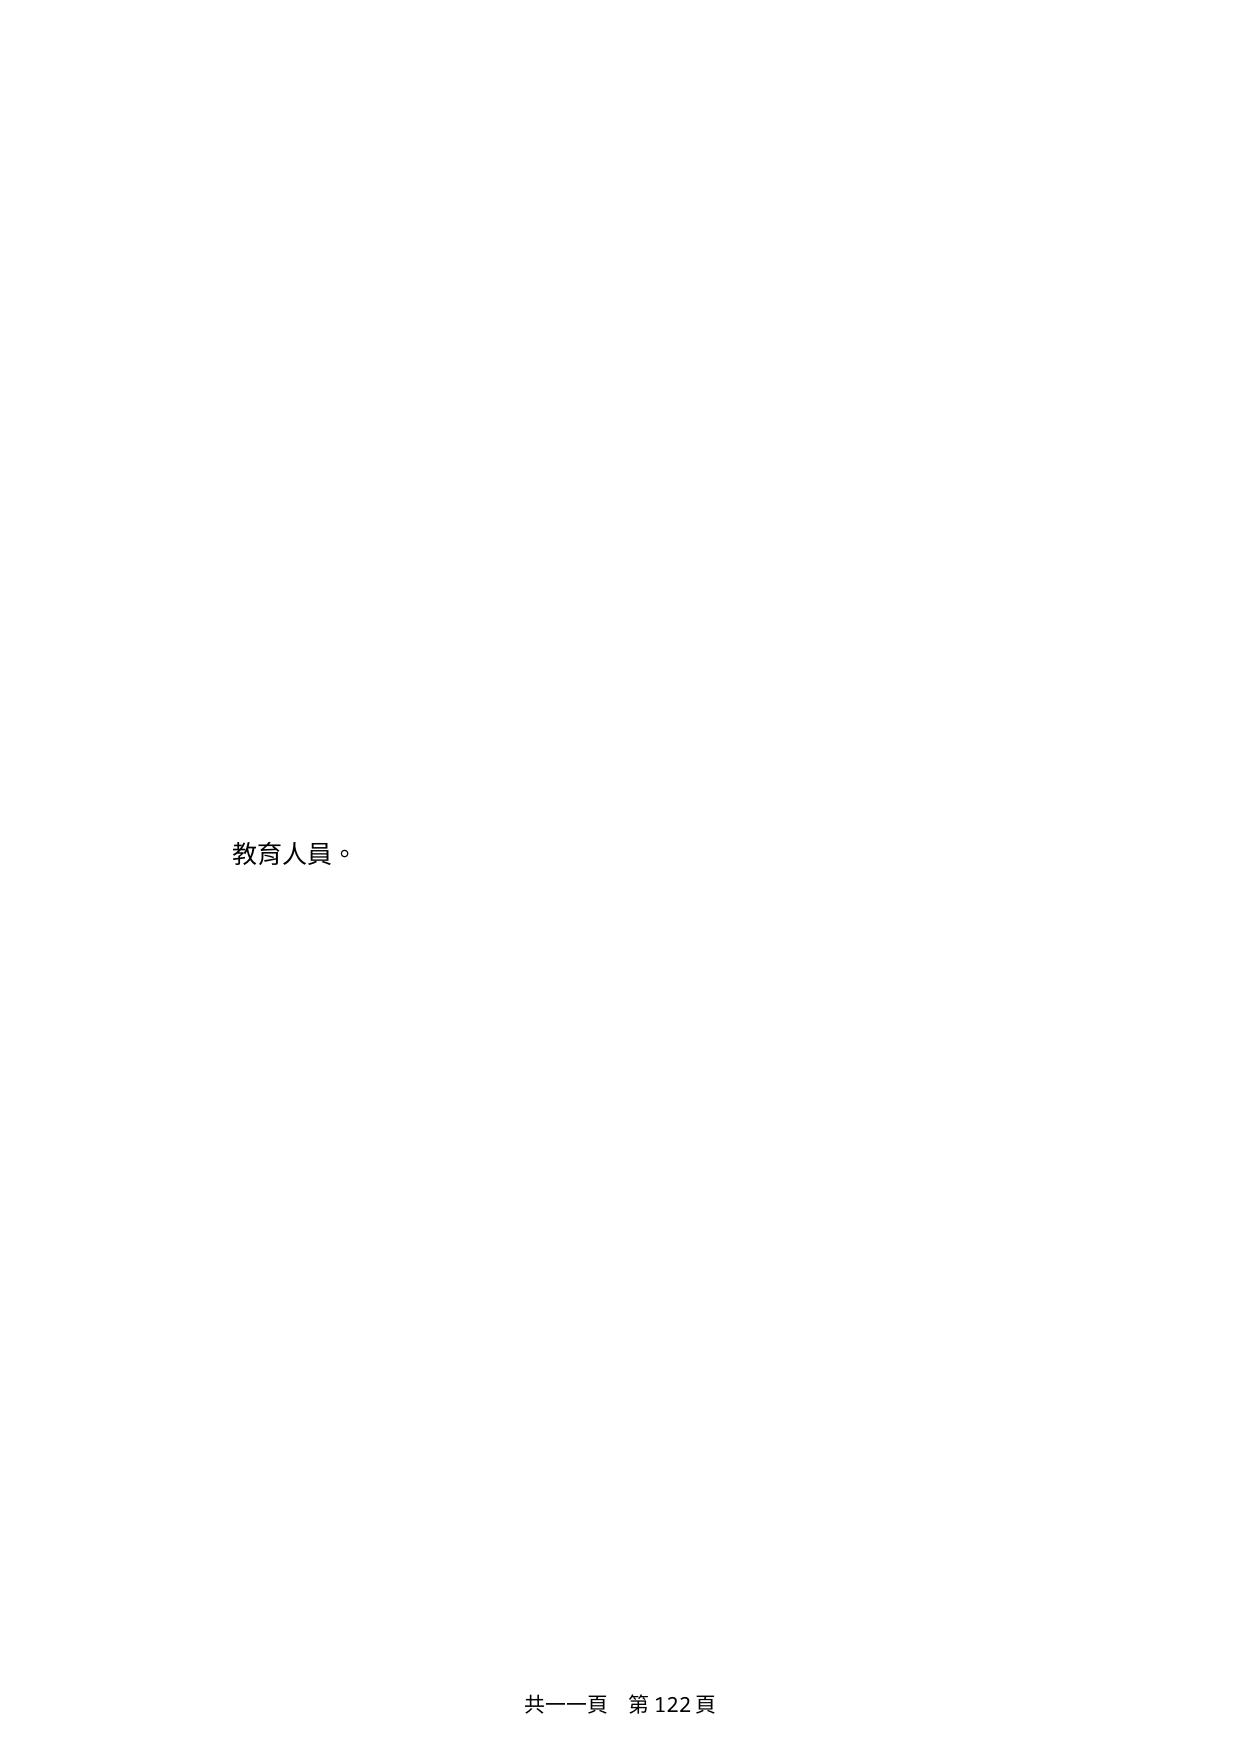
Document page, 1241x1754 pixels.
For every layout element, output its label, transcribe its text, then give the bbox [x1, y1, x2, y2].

text 教育人員。 [231, 811, 1122, 874]
